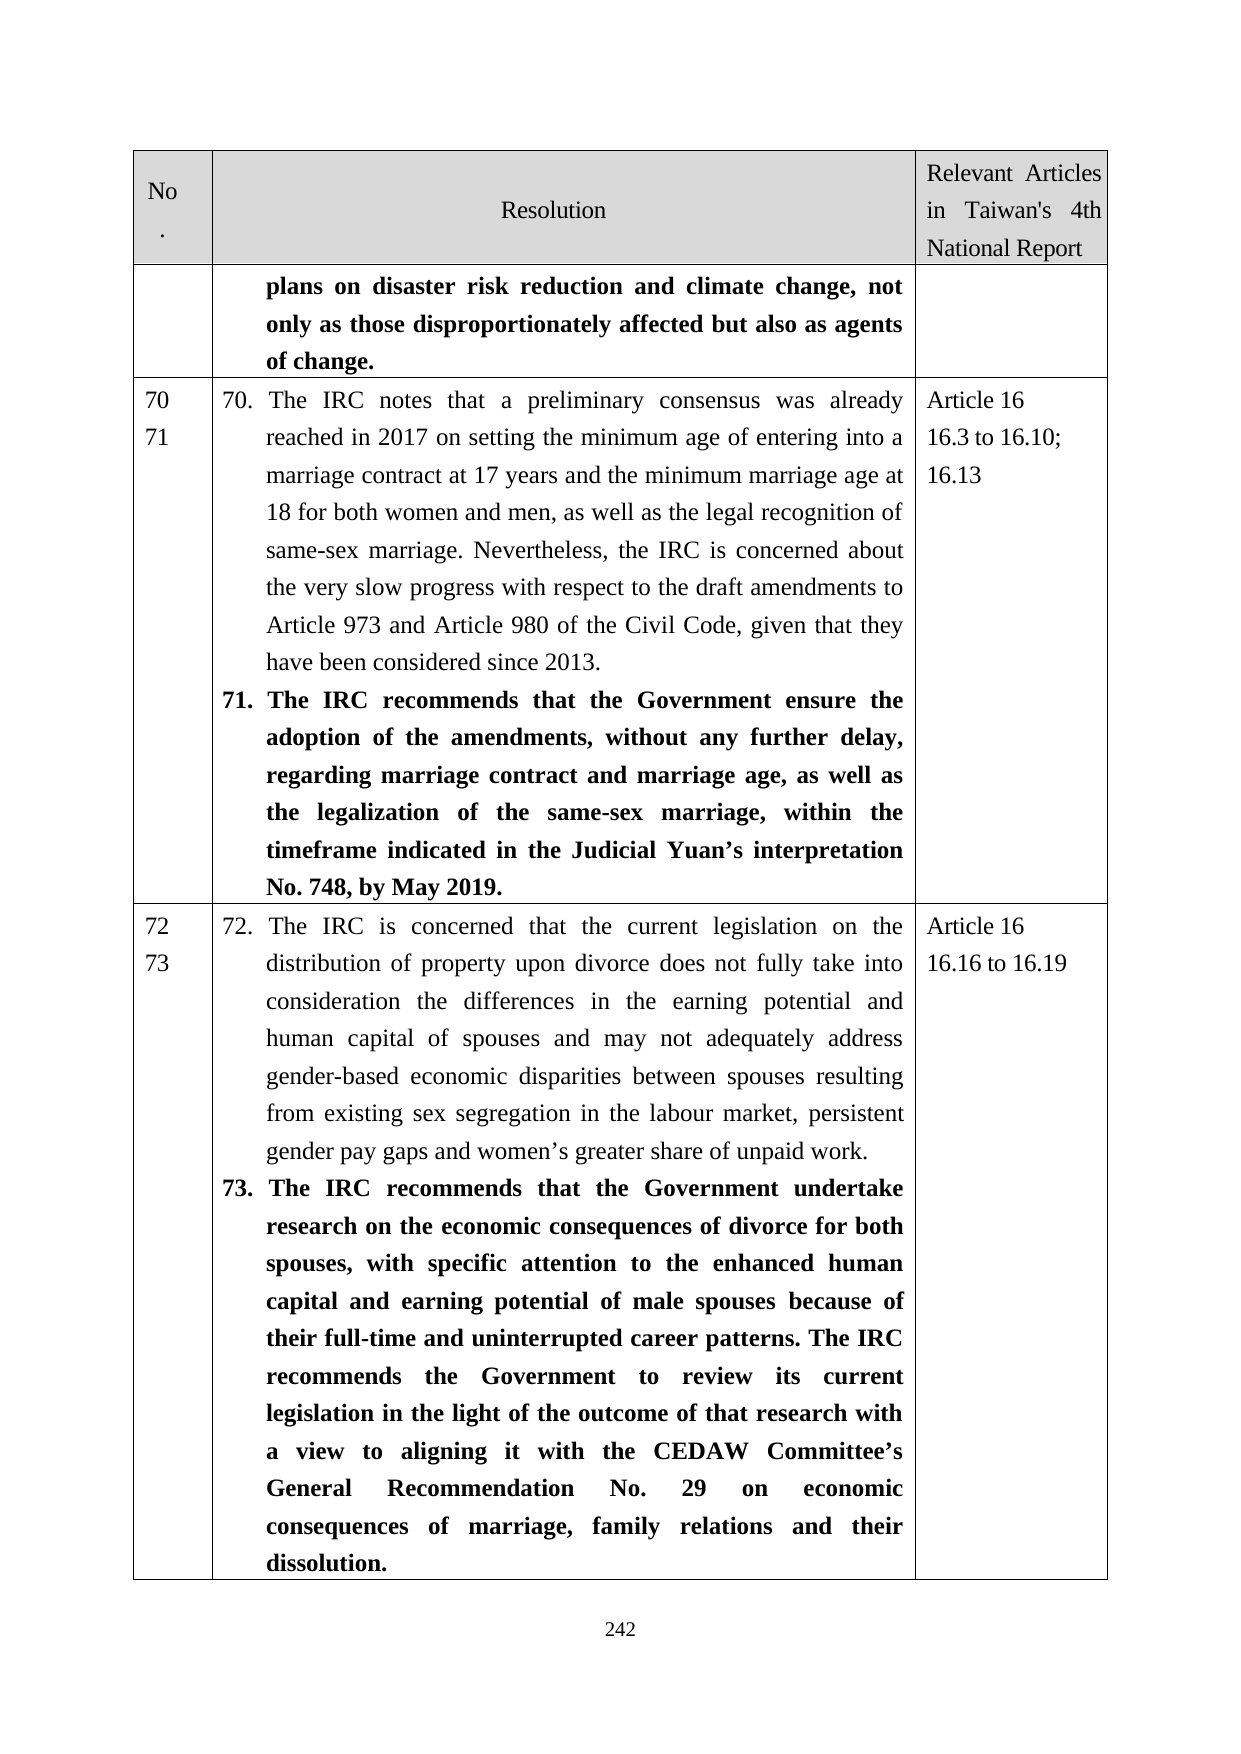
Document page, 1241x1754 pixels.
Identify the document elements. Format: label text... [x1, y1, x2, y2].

table_cell 72 73 [134, 904, 212, 1579]
table_header Relevant Articles in Taiwan's 4th National Report [916, 151, 1107, 263]
table_header Resolution [213, 151, 915, 263]
table_cell Article 16 16.16 to 16.19 [916, 904, 1107, 1579]
table_cell plans on disaster risk reduction and climate change, not only as those disproportionately affected but also as agents of change. [213, 265, 915, 377]
table_cell 70 71 [134, 378, 212, 903]
table_cell 72. The IRC is concerned that the current legislation on the distribution of property upon divorce does not fully take into consideration the differences in the earning potential and human capital of spouses and may not adequately address gender-based economic disparities between spouses resulting from existing sex segregation in the labour market, persistent gender pay gaps and women’s greater share of unpaid work. 73. The IRC recommends that the Government undertake research on the economic consequences of divorce for both spouses, with specific attention to the enhanced human capital and earning potential of male spouses because of their full-time and uninterrupted career patterns. The IRC recommends the Government to review its current legislation in the light of the outcome of that research with a view to aligning it with the CEDAW Committee’s General Recommendation No. 29 on economic consequences of marriage, family relations and their dissolution. [213, 904, 915, 1579]
table_cell [134, 265, 212, 377]
table_header No. [134, 151, 212, 263]
table_cell 70. The IRC notes that a preliminary consensus was already reached in 2017 on setting the minimum age of entering into a marriage contract at 17 years and the minimum marriage age at 18 for both women and men, as well as the legal recognition of same-sex marriage. Nevertheless, the IRC is concerned about the very slow progress with respect to the draft amendments to Article 973 and Article 980 of the Civil Code, given that they have been considered since 2013. 71. The IRC recommends that the Government ensure the adoption of the amendments, without any further delay, regarding marriage contract and marriage age, as well as the legalization of the same-sex marriage, within the timeframe indicated in the Judicial Yuan’s interpretation No. 748, by May 2019. [213, 378, 915, 903]
table_cell [916, 265, 1107, 377]
table_cell Article 16 16.3 to 16.10; 16.13 [916, 378, 1107, 903]
